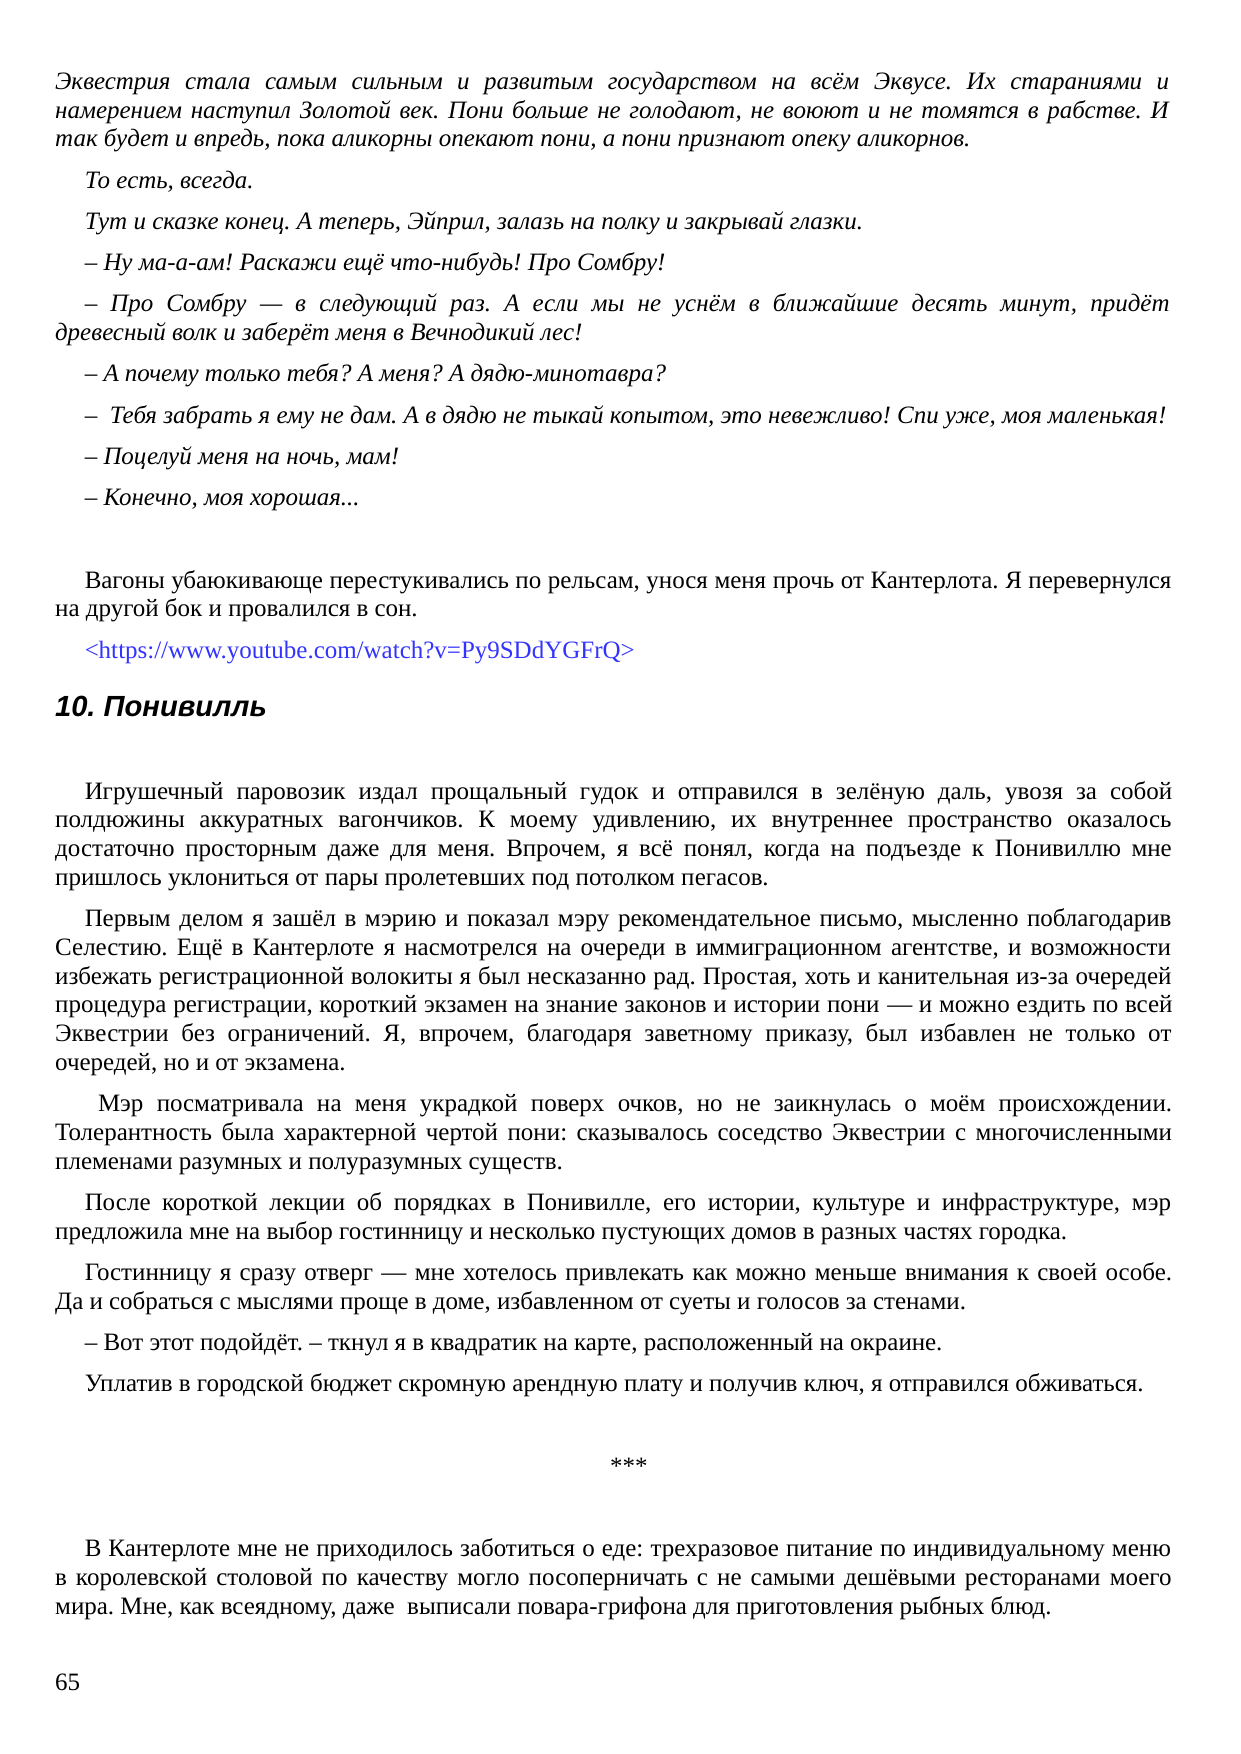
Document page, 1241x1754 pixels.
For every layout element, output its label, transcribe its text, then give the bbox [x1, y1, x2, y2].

text Гостинницу я сразу отверг — мне хотелось привлекать как можно меньше внимания к своей особе. Да и собраться с мыслями проще в доме, избавленном от суеты и голосов за стенами. [55, 1257, 1173, 1314]
text – А почему только тебя? А меня? А дядю-минотавра? [55, 358, 1173, 387]
text – Тебя забрать я ему не дам. А в дядю не тыкай копытом, это невежливо! Спи уже, моя маленькая! [55, 400, 1173, 428]
text – Про Сомбру — в следующий раз. А если мы не уснём в ближайшие десять минут, придёт древесный волк и заберёт меня в Вечнодикий лес! [55, 288, 1173, 346]
text Эквестрия стала самым сильным и развитым государством на всём Эквусе. Их стараниями и намерением наступил Золотой век. Пони больше не голодают, не воюют и не томятся в рабстве. И так будет и впредь, пока аликорны опекают пони, а пони признают опеку аликорнов. [55, 66, 1173, 152]
text *** [55, 1451, 1173, 1479]
text В Кантерлоте мне не приходилось заботиться о еде: трехразовое питание по индивидуальному меню в королевской столовой по качеству могло посоперничать с не самыми дешёвыми ресторанами моего мира. Мне, как всеядному, даже выписали повара-грифона для приготовления рыбных блюд. [55, 1533, 1173, 1619]
text То есть, всегда. [55, 165, 1173, 193]
text Уплатив в городской бюджет скромную арендную плату и получив ключ, я отправился обживаться. [55, 1368, 1173, 1397]
text Тут и сказке конец. А теперь, Эйприл, залазь на полку и закрывай глазки. [55, 206, 1173, 235]
subtitle 10. Понивилль [55, 688, 1173, 722]
text – Поцелуй меня на ночь, мам! [55, 441, 1173, 470]
text <https://www.youtube.com/watch?v=Py9SDdYGFrQ> [55, 635, 1173, 663]
text – Вот этот подойдёт. – ткнул я в квадратик на карте, расположенный на окраине. [55, 1327, 1173, 1356]
text Игрушечный паровозик издал прощальный гудок и отправился в зелёную даль, увозя за собой полдюжины аккуратных вагончиков. К моему удивлению, их внутреннее пространство оказалось достаточно просторным даже для меня. Впрочем, я всё понял, когда на подъезде к Понивиллю мне пришлось уклониться от пары пролетевших под потолком пегасов. [55, 776, 1173, 891]
text Первым делом я зашёл в мэрию и показал мэру рекомендательное письмо, мысленно поблагодарив Селестию. Ещё в Кантерлоте я насмотрелся на очереди в иммиграционном агентстве, и возможности избежать регистрационной волокиты я был несказанно рад. Простая, хоть и канительная из-за очередей процедура регистрации, короткий экзамен на знание законов и истории пони — и можно ездить по всей Эквестрии без ограничений. Я, впрочем, благодаря заветному приказу, был избавлен не только от очередей, но и от экзамена. [55, 903, 1173, 1076]
text – Ну ма-а-ам! Раскажи ещё что-нибудь! Про Сомбру! [55, 247, 1173, 276]
text Мэр посматривала на меня украдкой поверх очков, но не заикнулась о моём происхождении. Толерантность была характерной чертой пони: сказывалось соседство Эквестрии с многочисленными племенами разумных и полуразумных существ. [55, 1088, 1173, 1174]
text – Конечно, моя хорошая... [55, 482, 1173, 511]
text После короткой лекции об порядках в Понивилле, его истории, культуре и инфраструктуре, мэр предложила мне на выбор гостинницу и несколько пустующих домов в разных частях городка. [55, 1187, 1173, 1244]
text Вагоны убаюкивающе перестукивались по рельсам, унося меня прочь от Кантерлота. Я перевернулся на другой бок и провалился в сон. [55, 565, 1173, 622]
